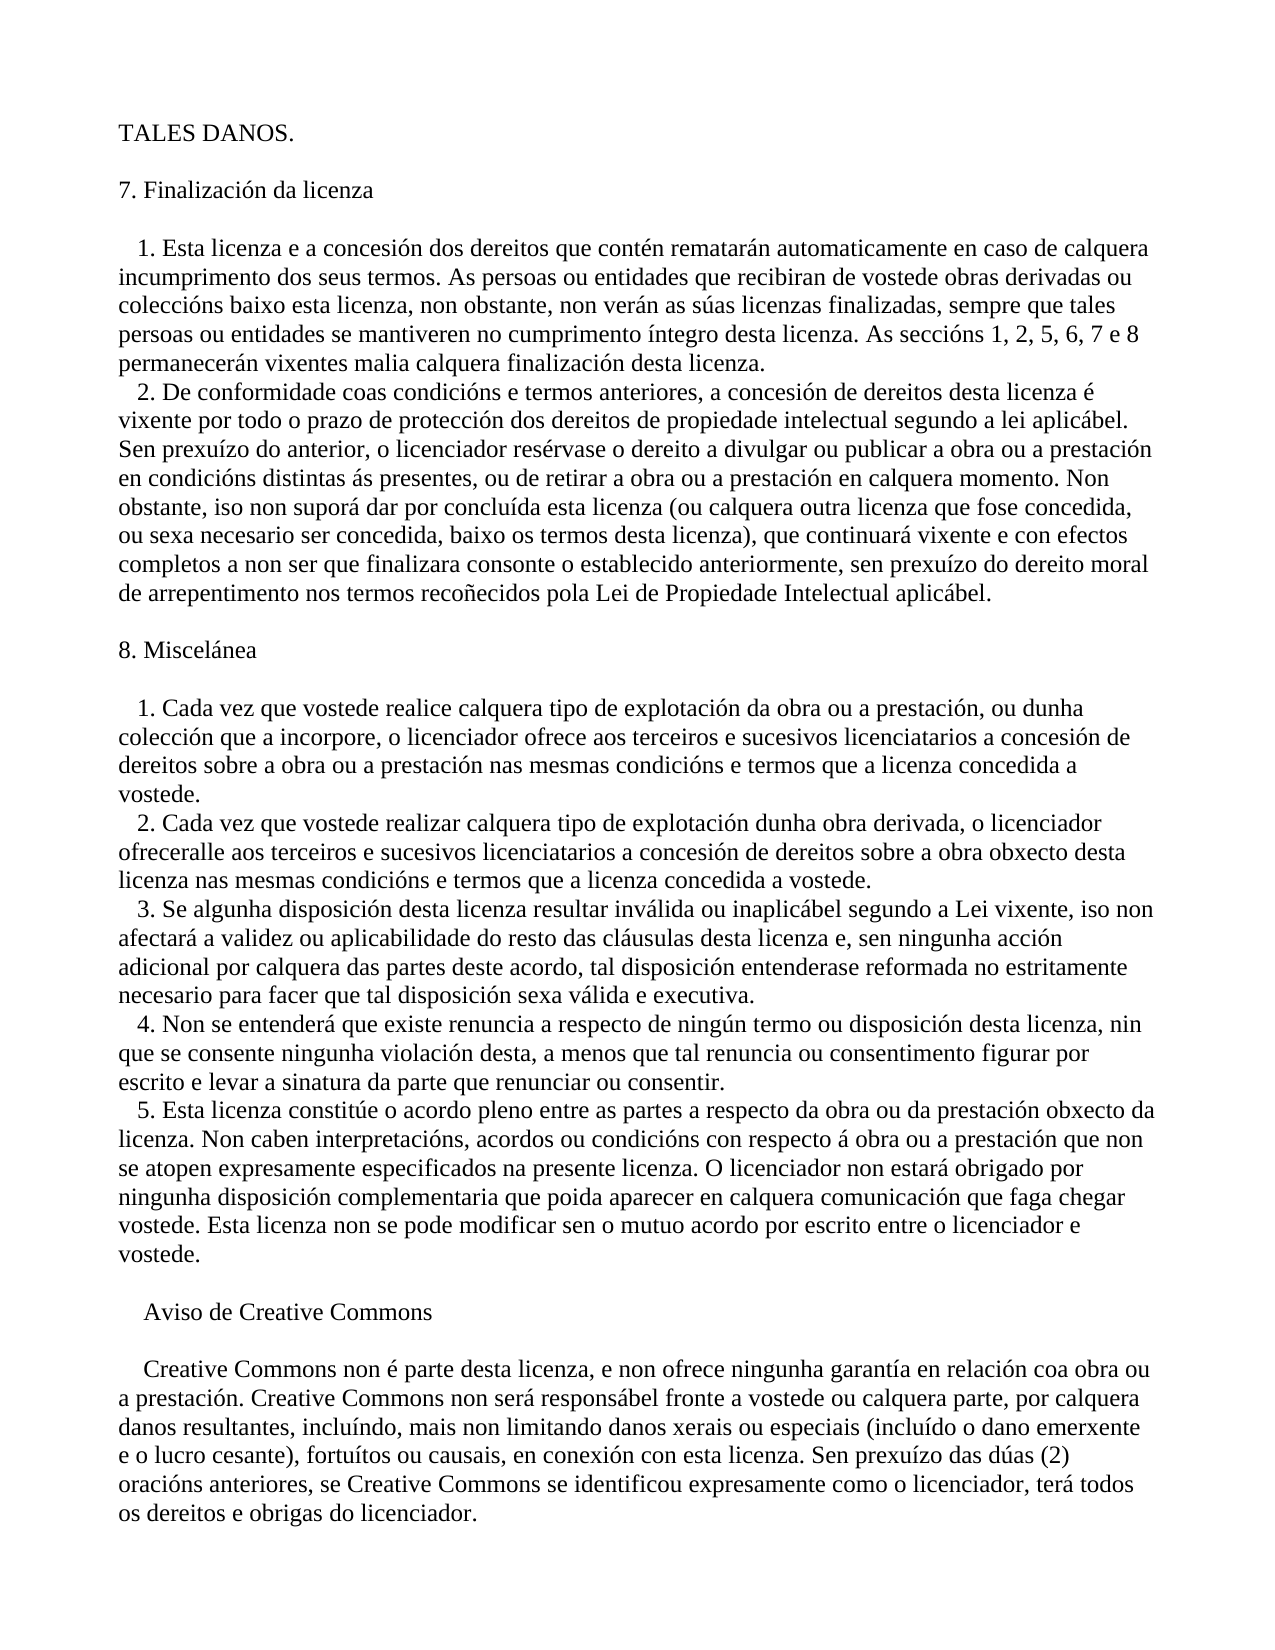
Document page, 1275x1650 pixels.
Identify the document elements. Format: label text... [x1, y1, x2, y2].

text 8. Miscelánea [118, 636, 1157, 664]
text 1. Cada vez que vostede realice calquera tipo de explotación da obra ou a prestación, ou dunha colección que a incorpore, o licenciador ofrece aos terceiros e sucesivos licenciatarios a concesión de dereitos sobre a obra ou a prestación nas mesmas condicións e termos que a licenza concedida a vostede. [118, 693, 1157, 808]
text 1. Esta licenza e a concesión dos dereitos que contén rematarán automaticamente en caso de calquera incumprimento dos seus termos. As persoas ou entidades que recibiran de vostede obras derivadas ou coleccións baixo esta licenza, non obstante, non verán as súas licenzas finalizadas, sempre que tales persoas ou entidades se mantiveren no cumprimento íntegro desta licenza. As seccións 1, 2, 5, 6, 7 e 8 permanecerán vixentes malia calquera finalización desta licenza. [118, 233, 1157, 377]
text 3. Se algunha disposición desta licenza resultar inválida ou inaplicábel segundo a Lei vixente, iso non afectará a validez ou aplicabilidade do resto das cláusulas desta licenza e, sen ningunha acción adicional por calquera das partes deste acordo, tal disposición entenderase reformada no estritamente necesario para facer que tal disposición sexa válida e executiva. [118, 894, 1157, 1009]
text 4. Non se entenderá que existe renuncia a respecto de ningún termo ou disposición desta licenza, nin que se consente ningunha violación desta, a menos que tal renuncia ou consentimento figurar por escrito e levar a sinatura da parte que renunciar ou consentir. [118, 1009, 1157, 1096]
text 2. Cada vez que vostede realizar calquera tipo de explotación dunha obra derivada, o licenciador ofreceralle aos terceiros e sucesivos licenciatarios a concesión de dereitos sobre a obra obxecto desta licenza nas mesmas condicións e termos que a licenza concedida a vostede. [118, 808, 1157, 894]
text 2. De conformidade coas condicións e termos anteriores, a concesión de dereitos desta licenza é vixente por todo o prazo de protección dos dereitos de propiedade intelectual segundo a lei aplicábel. Sen prexuízo do anterior, o licenciador resérvase o dereito a divulgar ou publicar a obra ou a prestación en condicións distintas ás presentes, ou de retirar a obra ou a prestación en calquera momento. Non obstante, iso non suporá dar por concluída esta licenza (ou calquera outra licenza que fose concedida, ou sexa necesario ser concedida, baixo os termos desta licenza), que continuará vixente e con efectos completos a non ser que finalizara consonte o establecido anteriormente, sen prexuízo do dereito moral de arrepentimento nos termos recoñecidos pola Lei de Propiedade Intelectual aplicábel. [118, 377, 1157, 607]
text 5. Esta licenza constitúe o acordo pleno entre as partes a respecto da obra ou da prestación obxecto da licenza. Non caben interpretacións, acordos ou condicións con respecto á obra ou a prestación que non se atopen expresamente especificados na presente licenza. O licenciador non estará obrigado por ningunha disposición complementaria que poida aparecer en calquera comunicación que faga chegar vostede. Esta licenza non se pode modificar sen o mutuo acordo por escrito entre o licenciador e vostede. [118, 1096, 1157, 1268]
text 7. Finalización da licenza [118, 176, 1157, 204]
text Creative Commons non é parte desta licenza, e non ofrece ningunha garantía en relación coa obra ou a prestación. Creative Commons non será responsábel fronte a vostede ou calquera parte, por calquera danos resultantes, incluíndo, mais non limitando danos xerais ou especiais (incluído o dano emerxente e o lucro cesante), fortuítos ou causais, en conexión con esta licenza. Sen prexuízo das dúas (2) oracións anteriores, se Creative Commons se identificou expresamente como o licenciador, terá todos os dereitos e obrigas do licenciador. [118, 1354, 1157, 1527]
text Aviso de Creative Commons [118, 1297, 1157, 1326]
text TALES DANOS. [118, 118, 1157, 147]
